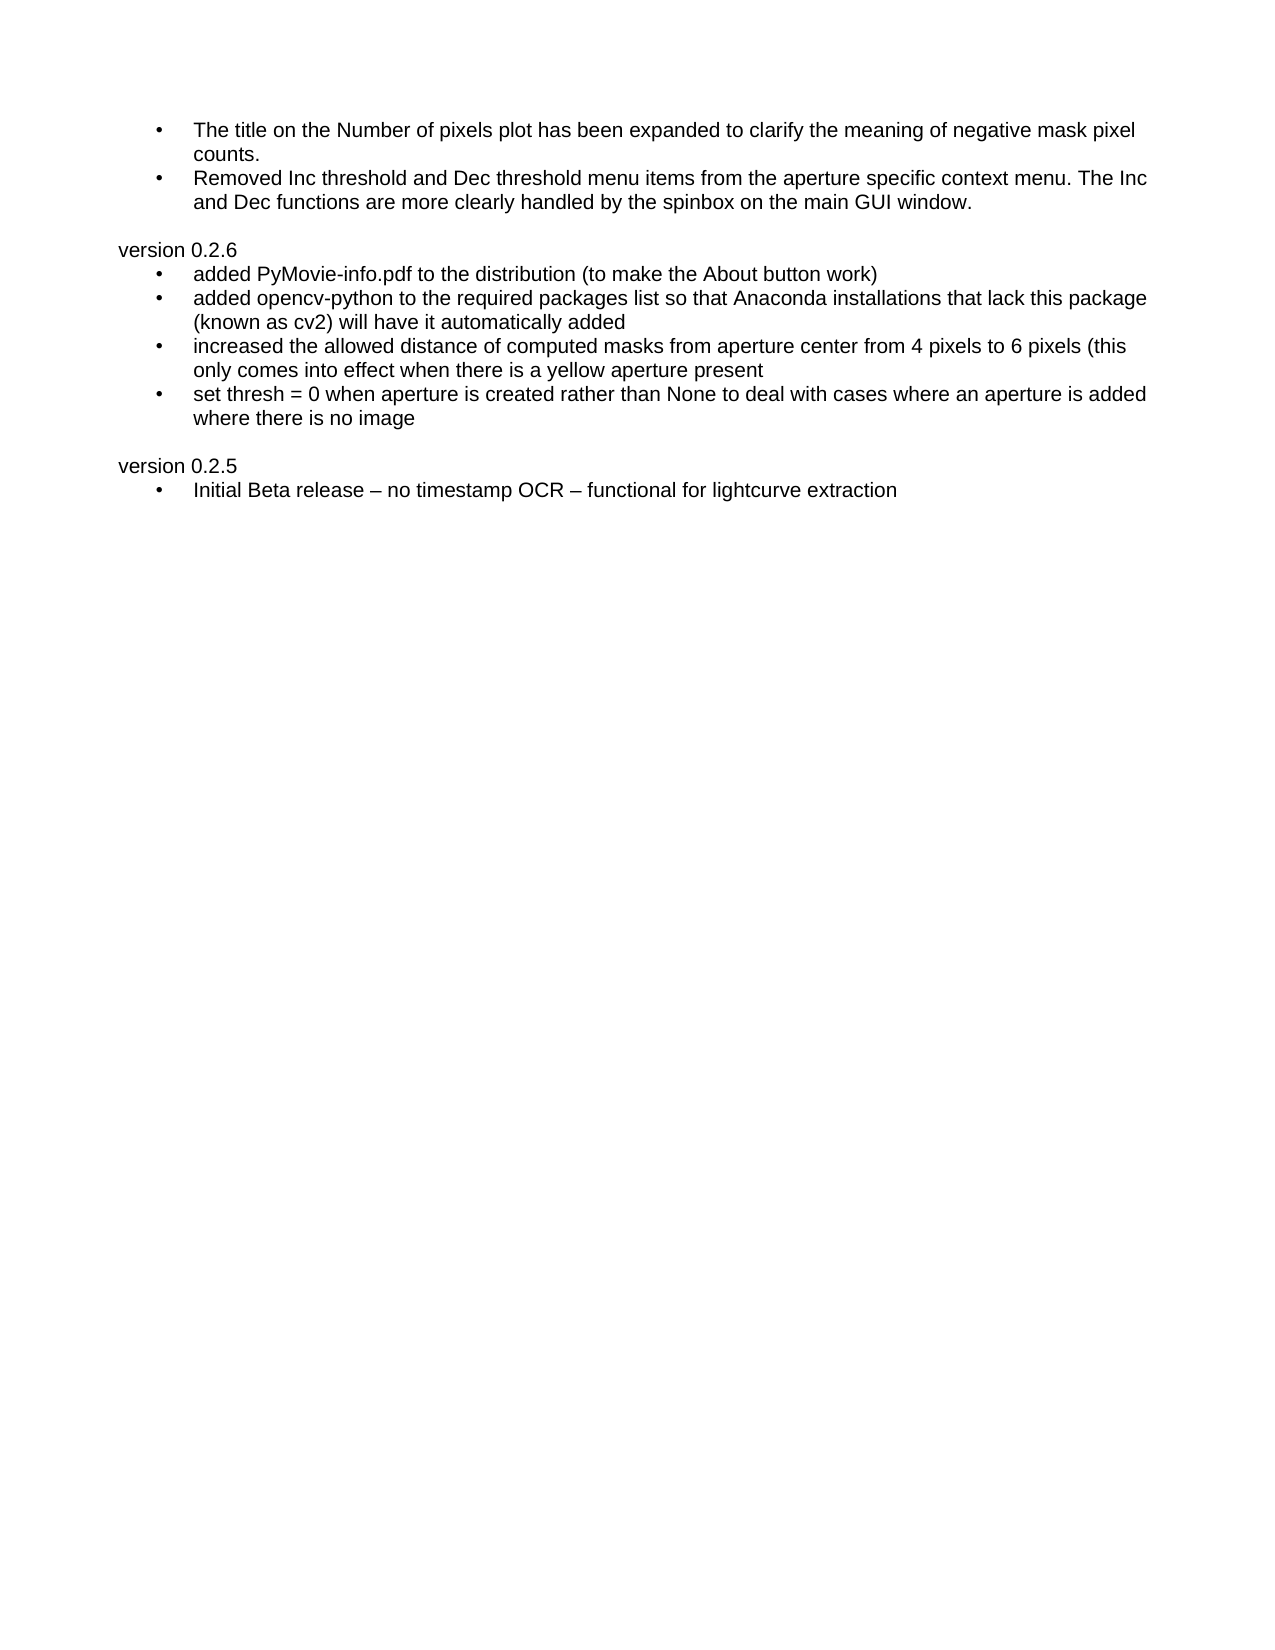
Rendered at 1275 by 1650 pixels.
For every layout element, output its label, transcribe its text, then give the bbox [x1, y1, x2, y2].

text version 0.2.6 [118, 238, 1157, 262]
list Initial Beta release – no timestamp OCR – functional for lightcurve extraction [156, 478, 1157, 502]
list The title on the Number of pixels plot has been expanded to clarify the meaning of negative mask pixel counts. [156, 118, 1157, 166]
list added PyMovie-info.pdf to the distribution (to make the About button work) [156, 262, 1157, 286]
list added opencv-python to the required packages list so that Anaconda installations that lack this package (known as cv2) will have it automatically added [156, 286, 1157, 334]
text version 0.2.5 [118, 454, 1157, 478]
list Removed Inc threshold and Dec threshold menu items from the aperture specific context menu. The Inc and Dec functions are more clearly handled by the spinbox on the main GUI window. [156, 166, 1157, 238]
list increased the allowed distance of computed masks from aperture center from 4 pixels to 6 pixels (this only comes into effect when there is a yellow aperture present [156, 334, 1157, 382]
list set thresh = 0 when aperture is created rather than None to deal with cases where an aperture is added where there is no image [156, 382, 1157, 454]
